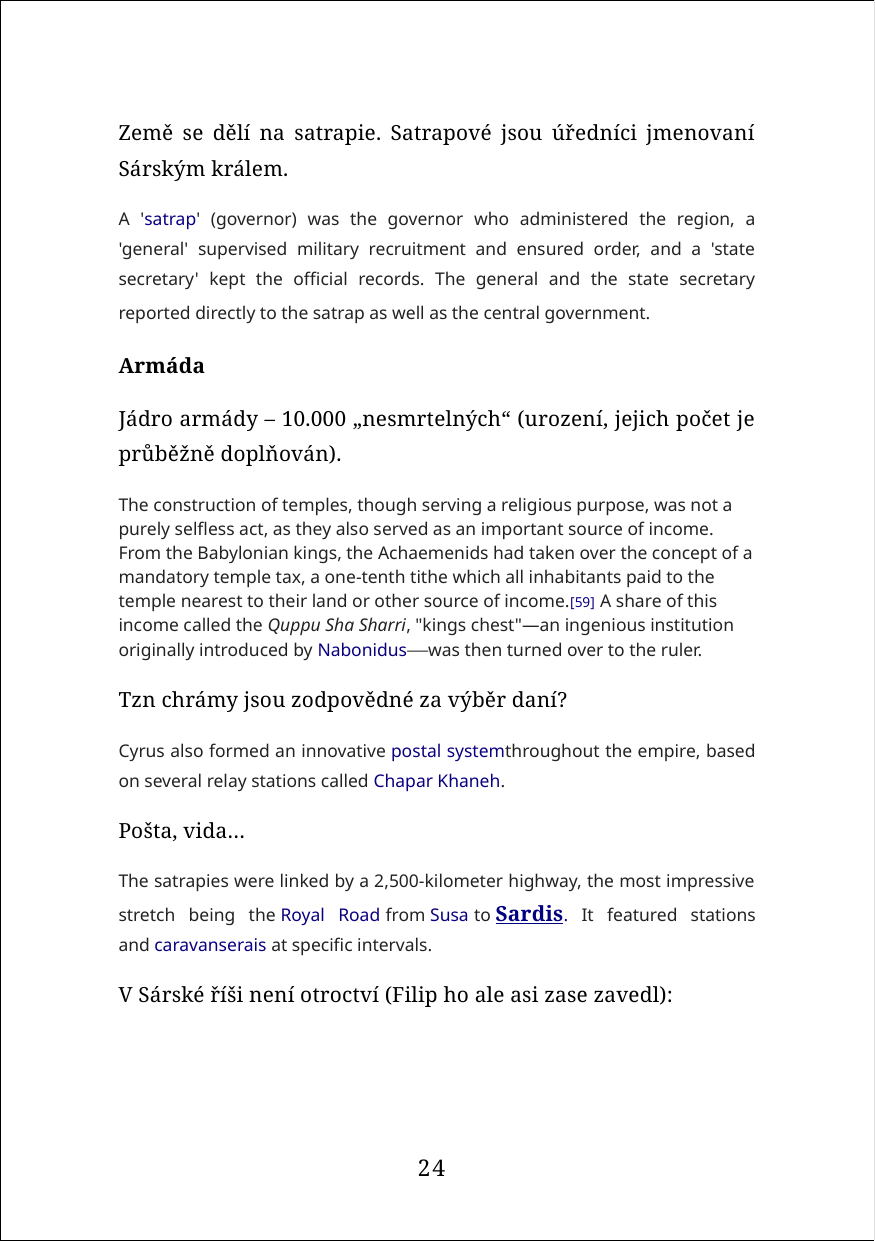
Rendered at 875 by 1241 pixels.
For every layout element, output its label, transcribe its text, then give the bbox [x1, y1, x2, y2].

text Pošta, vida… [118, 816, 756, 844]
text Cyrus also formed an innovative postal systemthroughout the empire, based on several relay stations called Chapar Khaneh. [118, 738, 756, 792]
text Země se dělí na satrapie. Satrapové jsou úředníci jmenovaní Sárským králem. [118, 118, 756, 182]
text Jádro armády – 10.000 „nesmrtelných“ (urození, jejich počet je průběžně doplňován). [118, 404, 756, 468]
text Tzn chrámy jsou zodpovědné za výběr daní? [118, 685, 756, 714]
text Armáda [118, 351, 756, 379]
text A 'satrap' (governor) was the governor who administered the region, a 'general' supervised military recruitment and ensured order, and a 'state secretary' kept the official records. The general and the state secretary reported directly to the satrap as well as the central government. [118, 207, 756, 326]
text The satrapies were linked by a 2,500-kilometer highway, the most impressive stretch being the Royal Road from Susa to Sardis. It featured stations and caravanserais at specific intervals. [118, 869, 756, 957]
text The construction of temples, though serving a religious purpose, was not a purely selfless act, as they also served as an important source of income. From the Babylonian kings, the Achaemenids had taken over the concept of a mandatory temple tax, a one-tenth tithe which all inhabitants paid to the temple nearest to their land or other source of income.[59] A share of this income called the Quppu Sha Sharri, "kings chest"—an ingenious institution originally introduced by Nabonidus—was then turned over to the ruler. [118, 493, 756, 661]
text V Sárské říši není otroctví (Filip ho ale asi zase zavedl): [118, 981, 756, 1009]
